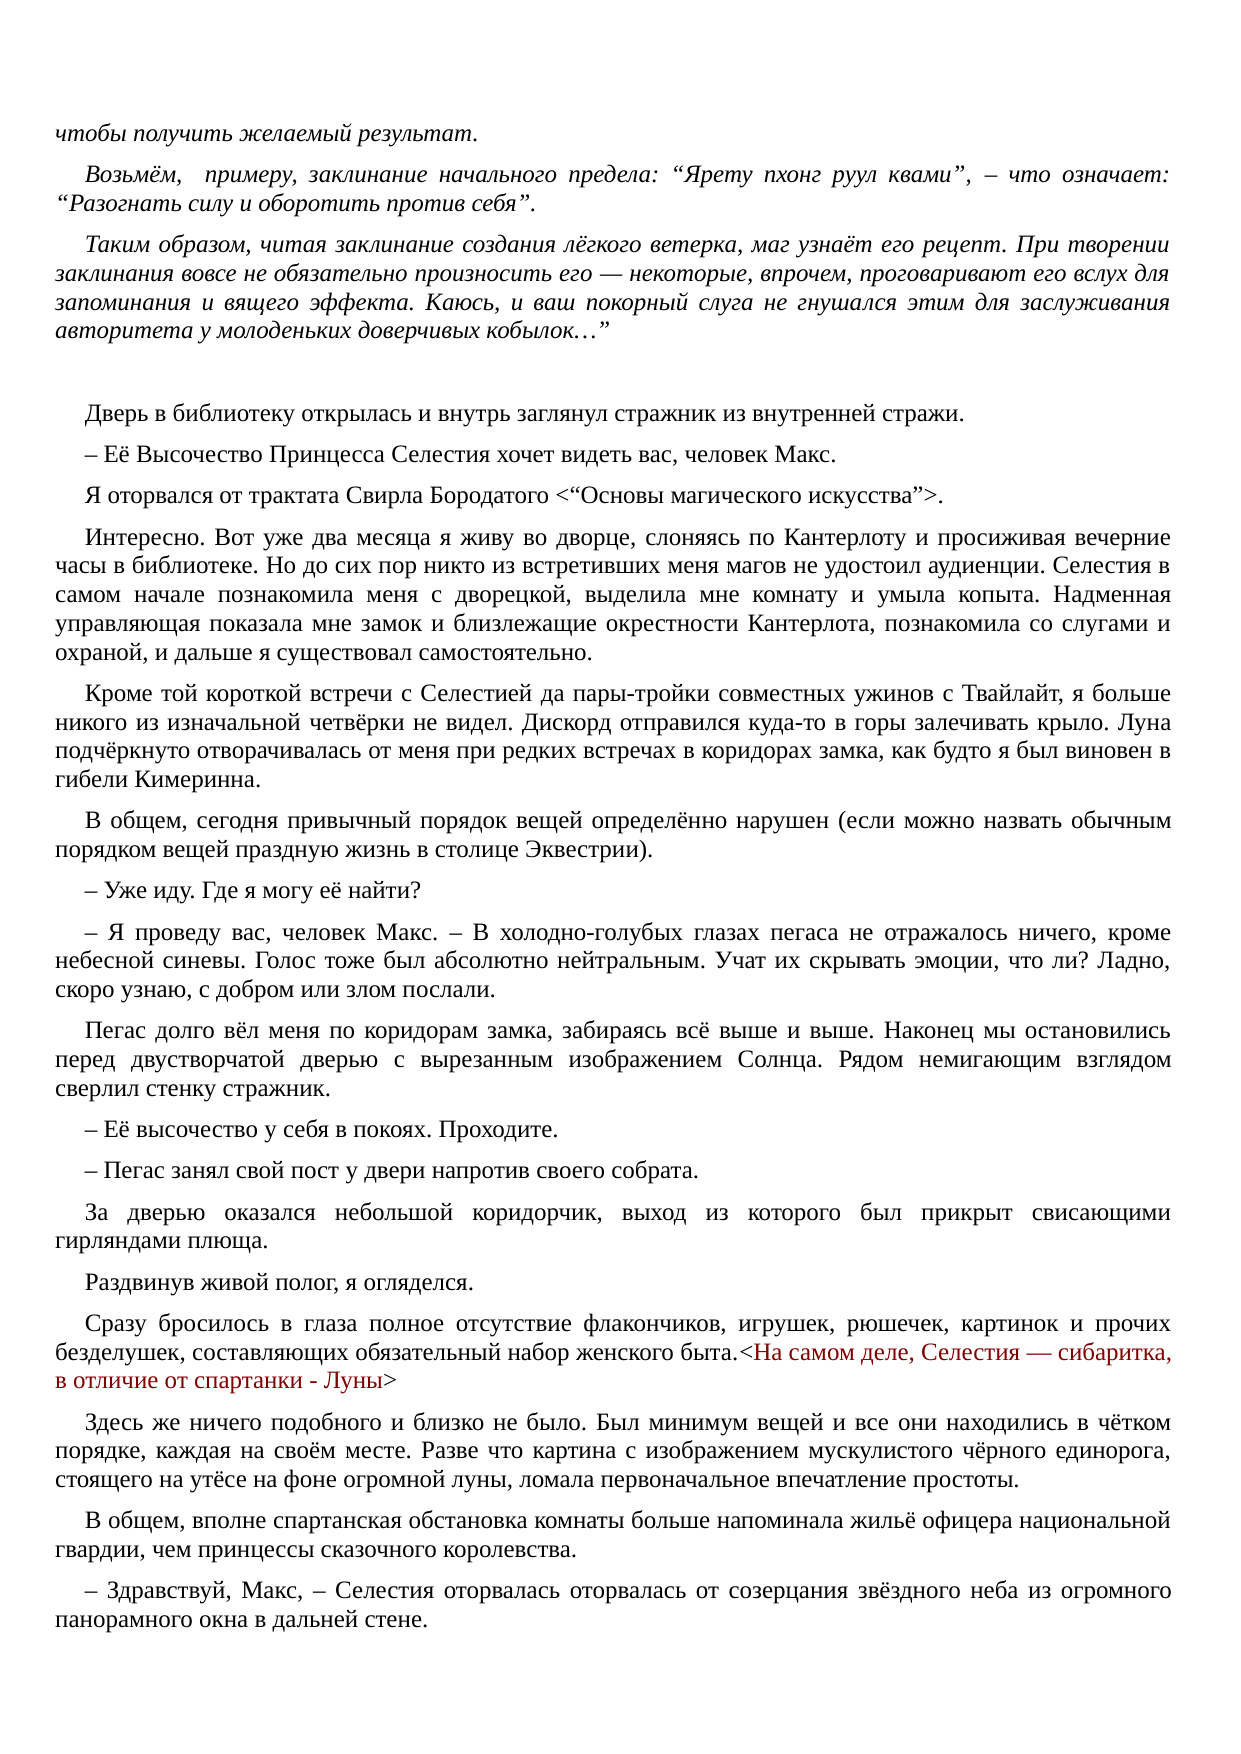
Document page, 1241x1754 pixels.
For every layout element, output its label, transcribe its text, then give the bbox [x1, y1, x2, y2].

text Возьмём, примеру, заклинание начального предела: “Ярету пхонг руул квами”, – что означает: “Разогнать силу и оборотить против себя”. [55, 159, 1172, 217]
text Дверь в библиотеку открылась и внутрь заглянул стражник из внутренней стражи. [55, 398, 1172, 427]
text Интересно. Вот уже два месяца я живу во дворце, слоняясь по Кантерлоту и просиживая вечерние часы в библиотеке. Но до сих пор никто из встретивших меня магов не удостоил аудиенции. Селестия в самом начале познакомила меня с дворецкой, выделила мне комнату и умыла копыта. Надменная управляющая показала мне замок и близлежащие окрестности Кантерлота, познакомила со слугами и охраной, и дальше я существовал самостоятельно. [55, 522, 1172, 666]
text Кроме той короткой встречи с Селестией да пары-тройки совместных ужинов с Твайлайт, я больше никого из изначальной четвёрки не видел. Дискорд отправился куда-то в горы залечивать крыло. Луна подчёркнуто отворачивалась от меня при редких встречах в коридорах замка, как будто я был виновен в гибели Кимеринна. [55, 678, 1172, 793]
text Раздвинув живой полог, я огляделся. [55, 1267, 1172, 1296]
text – Уже иду. Где я могу её найти? [55, 876, 1172, 904]
text чтобы получить желаемый результат. [55, 118, 1172, 147]
text – Я проведу вас, человек Макс. – В холодно-голубых глазах пегаса не отражалось ничего, кроме небесной синевы. Голос тоже был абсолютно нейтральным. Учат их скрывать эмоции, что ли? Ладно, скоро узнаю, с добром или злом послали. [55, 917, 1172, 1003]
text Здесь же ничего подобного и близко не было. Был минимум вещей и все они находились в чётком порядке, каждая на своём месте. Разве что картина с изображением мускулистого чёрного единорога, стоящего на утёсе на фоне огромной луны, ломала первоначальное впечатление простоты. [55, 1407, 1172, 1493]
text – Здравствуй, Макс, – Селестия оторвалась оторвалась от созерцания звёздного неба из огромного панорамного окна в дальней стене. [55, 1576, 1172, 1633]
text – Её Высочество Принцесса Селестия хочет видеть вас, человек Макс. [55, 439, 1172, 468]
text За дверью оказался небольшой коридорчик, выход из которого был прикрыт свисающими гирляндами плюща. [55, 1197, 1172, 1254]
text Таким образом, читая заклинание создания лёгкого ветерка, маг узнаёт его рецепт. При творении заклинания вовсе не обязательно произносить его — некоторые, впрочем, проговаривают его вслух для запоминания и вящего эффекта. Каюсь, и ваш покорный слуга не гнушался этим для заслуживания авторитета у молоденьких доверчивых кобылок…” [55, 229, 1172, 344]
text Я оторвался от трактата Свирла Бородатого <“Основы магического искусства”>. [55, 481, 1172, 509]
text Сразу бросилось в глаза полное отсутствие флакончиков, игрушек, рюшечек, картинок и прочих безделушек, составляющих обязательный набор женского быта.<На самом деле, Селестия — сибаритка, в отличие от спартанки - Луны> [55, 1308, 1172, 1394]
text В общем, вполне спартанская обстановка комнаты больше напоминала жильё офицера национальной гвардии, чем принцессы сказочного королевства. [55, 1506, 1172, 1563]
text В общем, сегодня привычный порядок вещей определённо нарушен (если можно назвать обычным порядком вещей праздную жизнь в столице Эквестрии). [55, 806, 1172, 863]
text Пегас долго вёл меня по коридорам замка, забираясь всё выше и выше. Наконец мы остановились перед двустворчатой дверью с вырезанным изображением Солнца. Рядом немигающим взглядом сверлил стенку стражник. [55, 1016, 1172, 1102]
text – Пегас занял свой пост у двери напротив своего собрата. [55, 1156, 1172, 1184]
text – Её высочество у себя в покоях. Проходите. [55, 1114, 1172, 1143]
